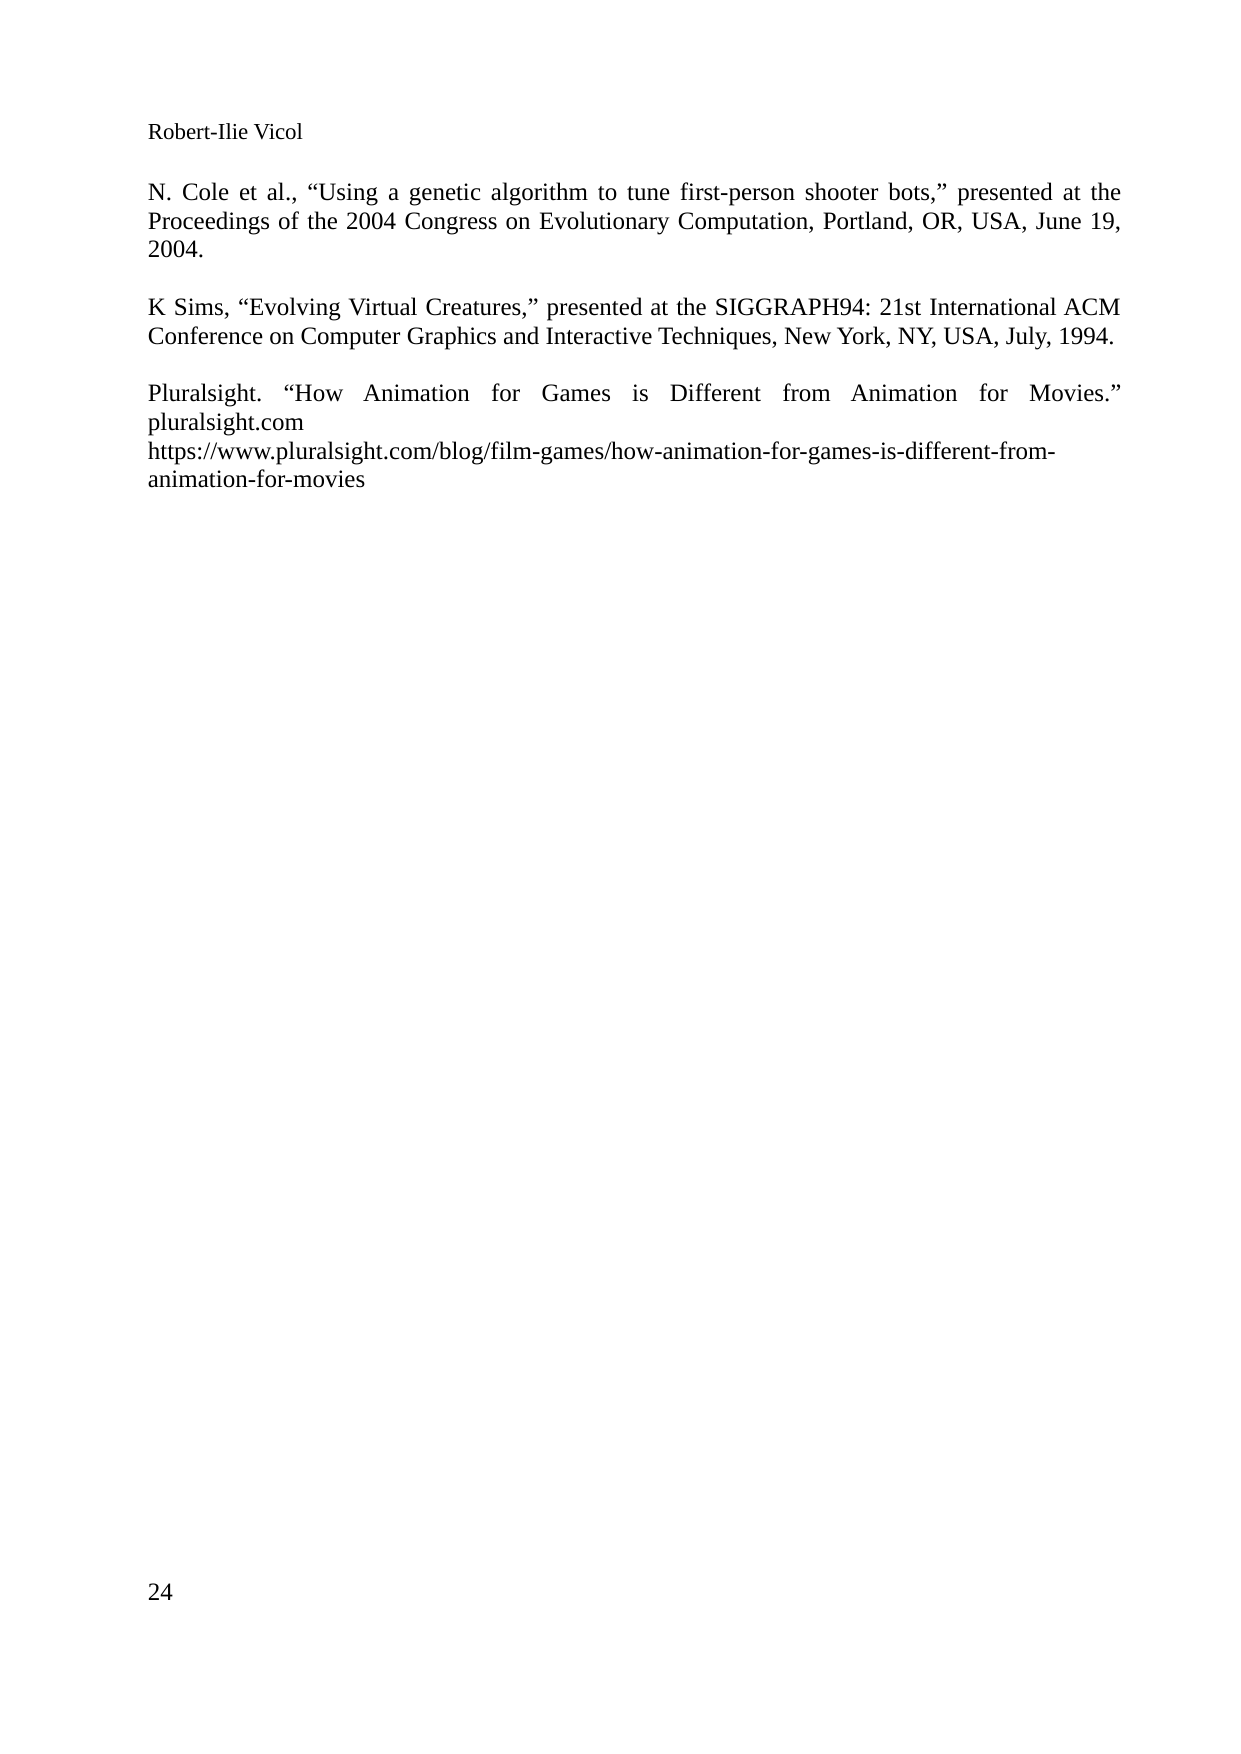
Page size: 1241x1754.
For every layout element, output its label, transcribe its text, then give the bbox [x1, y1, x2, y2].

text https://www.pluralsight.com/blog/film-games/how-animation-for-games-is-different-from-animation-for-movies [148, 436, 1122, 493]
text N. Cole et al., “Using a genetic algorithm to tune first-person shooter bots,” presented at the Proceedings of the 2004 Congress on Evolutionary Computation, Portland, OR, USA, June 19, 2004. [148, 177, 1122, 263]
text K Sims, “Evolving Virtual Creatures,” presented at the SIGGRAPH94: 21st International ACM Conference on Computer Graphics and Interactive Techniques, New York, NY, USA, July, 1994. [148, 292, 1122, 349]
text Pluralsight. “How Animation for Games is Different from Animation for Movies.” pluralsight.com [148, 378, 1122, 436]
